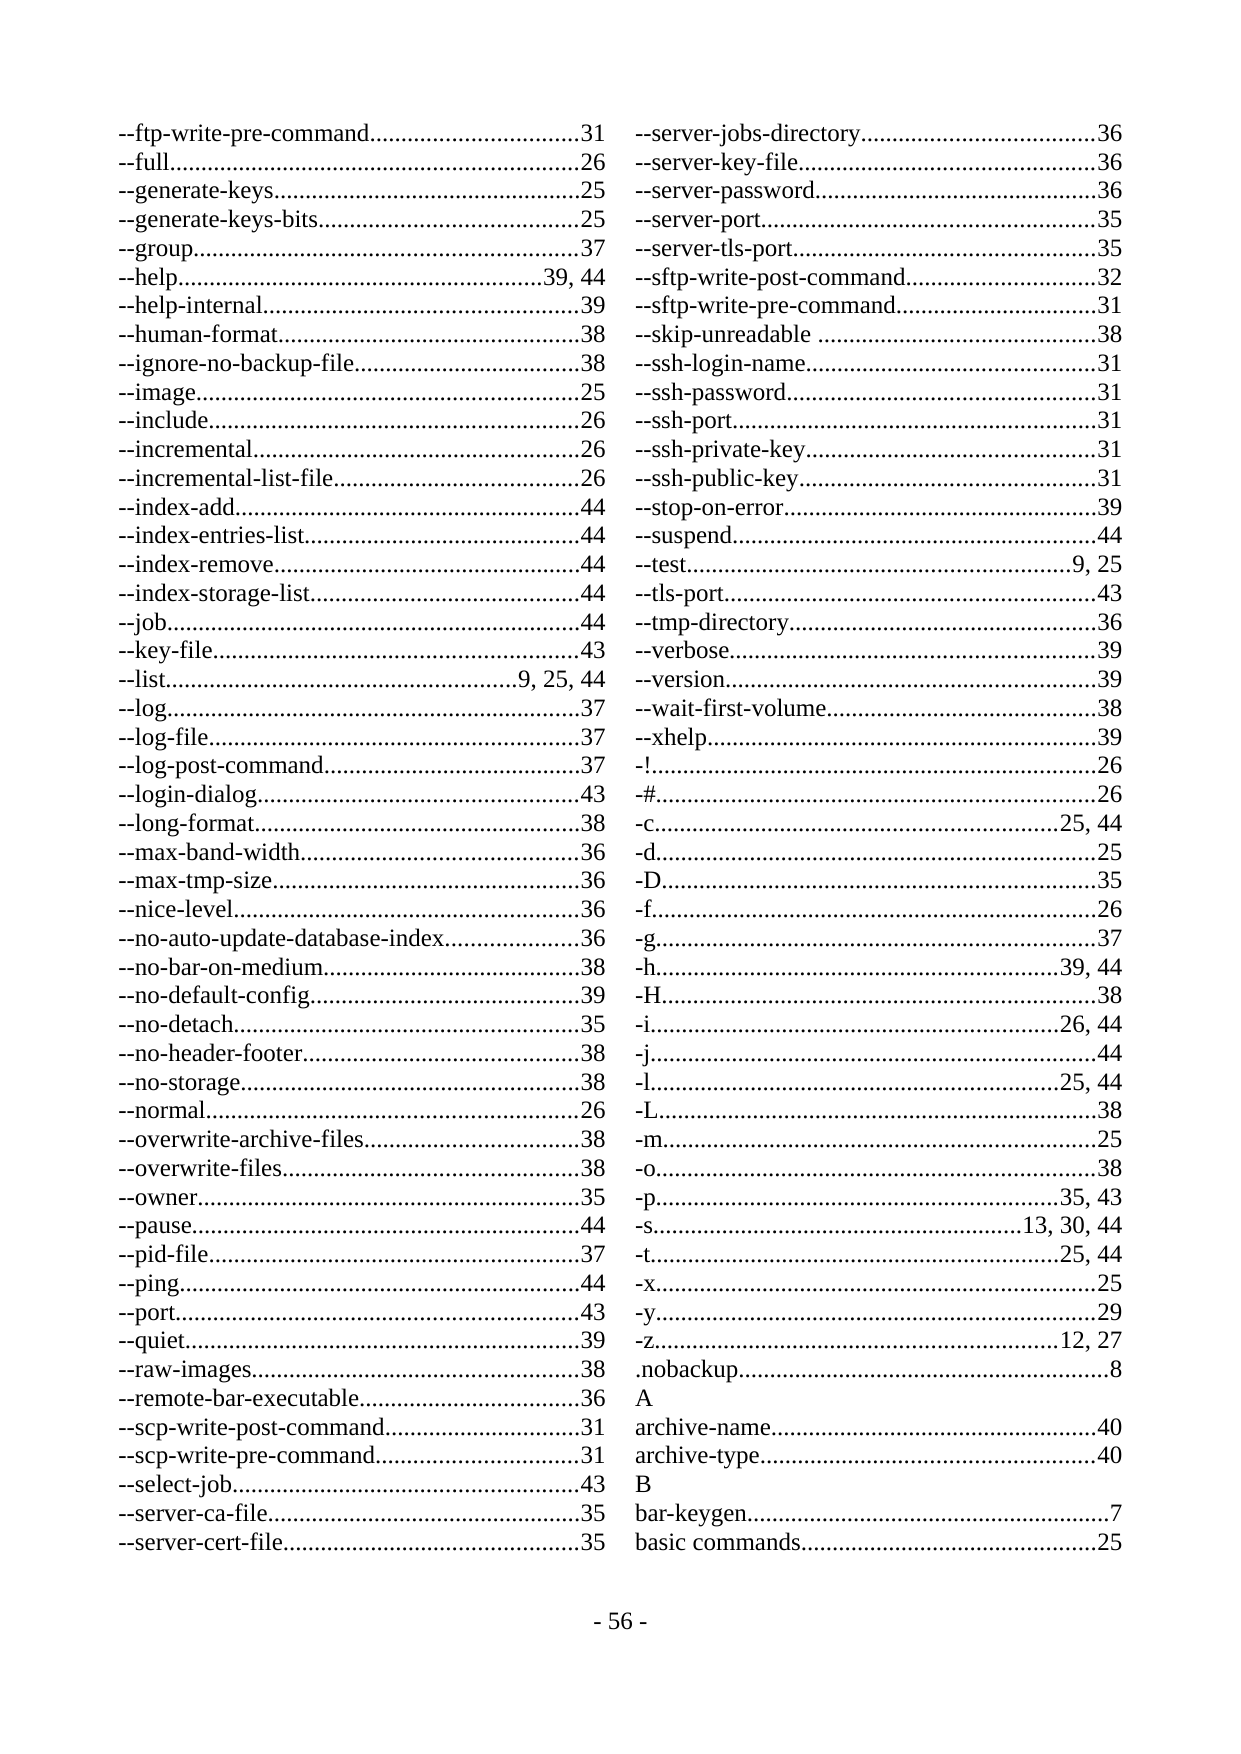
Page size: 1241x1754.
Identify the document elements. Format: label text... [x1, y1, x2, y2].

text --server-tls-port 35 [635, 233, 1122, 262]
text --stop-on-error 39 [635, 492, 1122, 521]
text -o 38 [635, 1153, 1122, 1182]
text --max-tmp-size 36 [118, 866, 605, 894]
text --tmp-directory 36 [635, 607, 1122, 636]
text --sftp-write-pre-command 31 [635, 291, 1122, 319]
text --no-auto-update-database-index 36 [118, 923, 605, 952]
text basic commands 25 [635, 1527, 1122, 1556]
text --ssh-login-name 31 [635, 348, 1122, 377]
text -g 37 [635, 923, 1122, 952]
text --select-job 43 [118, 1469, 605, 1498]
text --no-header-footer 38 [118, 1038, 605, 1067]
text --nice-level 36 [118, 894, 605, 923]
text --max-band-width 36 [118, 837, 605, 866]
text --server-ca-file 35 [118, 1498, 605, 1527]
text --log 37 [118, 693, 605, 722]
text --ftp-write-pre-command 31 [118, 118, 605, 147]
text --ssh-port 31 [635, 406, 1122, 434]
text --suspend 44 [635, 521, 1122, 549]
text --remote-bar-executable 36 [118, 1383, 605, 1412]
text --index-storage-list 44 [118, 578, 605, 607]
text --server-port 35 [635, 204, 1122, 233]
text -z 12, 27 [635, 1326, 1122, 1354]
text -l 25, 44 [635, 1067, 1122, 1096]
text --port 43 [118, 1297, 605, 1326]
text --overwrite-archive-files 38 [118, 1124, 605, 1153]
text --no-default-config 39 [118, 981, 605, 1009]
text -y 29 [635, 1297, 1122, 1326]
text --index-remove 44 [118, 549, 605, 578]
text --tls-port 43 [635, 578, 1122, 607]
text archive-type 40 [635, 1441, 1122, 1469]
text --human-format 38 [118, 319, 605, 348]
text --index-entries-list 44 [118, 521, 605, 549]
text --normal 26 [118, 1096, 605, 1124]
text bar-keygen 7 [635, 1498, 1122, 1527]
text --server-password 36 [635, 176, 1122, 204]
text --ssh-public-key 31 [635, 463, 1122, 492]
text A [635, 1383, 1122, 1412]
text --full 26 [118, 147, 605, 176]
text --scp-write-post-command 31 [118, 1412, 605, 1441]
text -c 25, 44 [635, 808, 1122, 837]
text --version 39 [635, 664, 1122, 693]
text B [635, 1469, 1122, 1498]
text --no-storage 38 [118, 1067, 605, 1096]
text --xhelp 39 [635, 722, 1122, 751]
text --help-internal 39 [118, 291, 605, 319]
text -s 13, 30, 44 [635, 1211, 1122, 1239]
text --overwrite-files 38 [118, 1153, 605, 1182]
text --verbose 39 [635, 636, 1122, 664]
text -p 35, 43 [635, 1182, 1122, 1211]
text .nobackup 8 [635, 1354, 1122, 1383]
text --help 39, 44 [118, 262, 605, 291]
text --long-format 38 [118, 808, 605, 837]
text -i 26, 44 [635, 1009, 1122, 1038]
text --incremental-list-file 26 [118, 463, 605, 492]
text -j 44 [635, 1038, 1122, 1067]
text --ping 44 [118, 1268, 605, 1297]
text --wait-first-volume 38 [635, 693, 1122, 722]
text -f 26 [635, 894, 1122, 923]
text -x 25 [635, 1268, 1122, 1297]
text --test 9, 25 [635, 549, 1122, 578]
text --server-jobs-directory 36 [635, 118, 1122, 147]
text -h 39, 44 [635, 952, 1122, 981]
text --ignore-no-backup-file 38 [118, 348, 605, 377]
text -H 38 [635, 981, 1122, 1009]
text -! 26 [635, 751, 1122, 779]
text -d 25 [635, 837, 1122, 866]
text --sftp-write-post-command 32 [635, 262, 1122, 291]
text --ssh-private-key 31 [635, 434, 1122, 463]
text --include 26 [118, 406, 605, 434]
text archive-name 40 [635, 1412, 1122, 1441]
text --no-detach 35 [118, 1009, 605, 1038]
text -L 38 [635, 1096, 1122, 1124]
text --login-dialog 43 [118, 779, 605, 808]
text --generate-keys-bits 25 [118, 204, 605, 233]
text --server-cert-file 35 [118, 1527, 605, 1556]
text --job 44 [118, 607, 605, 636]
text --index-add 44 [118, 492, 605, 521]
text --ssh-password 31 [635, 377, 1122, 406]
text -t 25, 44 [635, 1239, 1122, 1268]
text --list 9, 25, 44 [118, 664, 605, 693]
text --quiet 39 [118, 1326, 605, 1354]
text -# 26 [635, 779, 1122, 808]
text -D 35 [635, 866, 1122, 894]
text --log-post-command 37 [118, 751, 605, 779]
text -m 25 [635, 1124, 1122, 1153]
text --image 25 [118, 377, 605, 406]
text --log-file 37 [118, 722, 605, 751]
text --server-key-file 36 [635, 147, 1122, 176]
text --pid-file 37 [118, 1239, 605, 1268]
text --generate-keys 25 [118, 176, 605, 204]
text --key-file 43 [118, 636, 605, 664]
text --raw-images 38 [118, 1354, 605, 1383]
text --incremental 26 [118, 434, 605, 463]
text --group 37 [118, 233, 605, 262]
text --pause 44 [118, 1211, 605, 1239]
text --owner 35 [118, 1182, 605, 1211]
text --scp-write-pre-command 31 [118, 1441, 605, 1469]
text --skip-unreadable 38 [635, 319, 1122, 348]
text --no-bar-on-medium 38 [118, 952, 605, 981]
